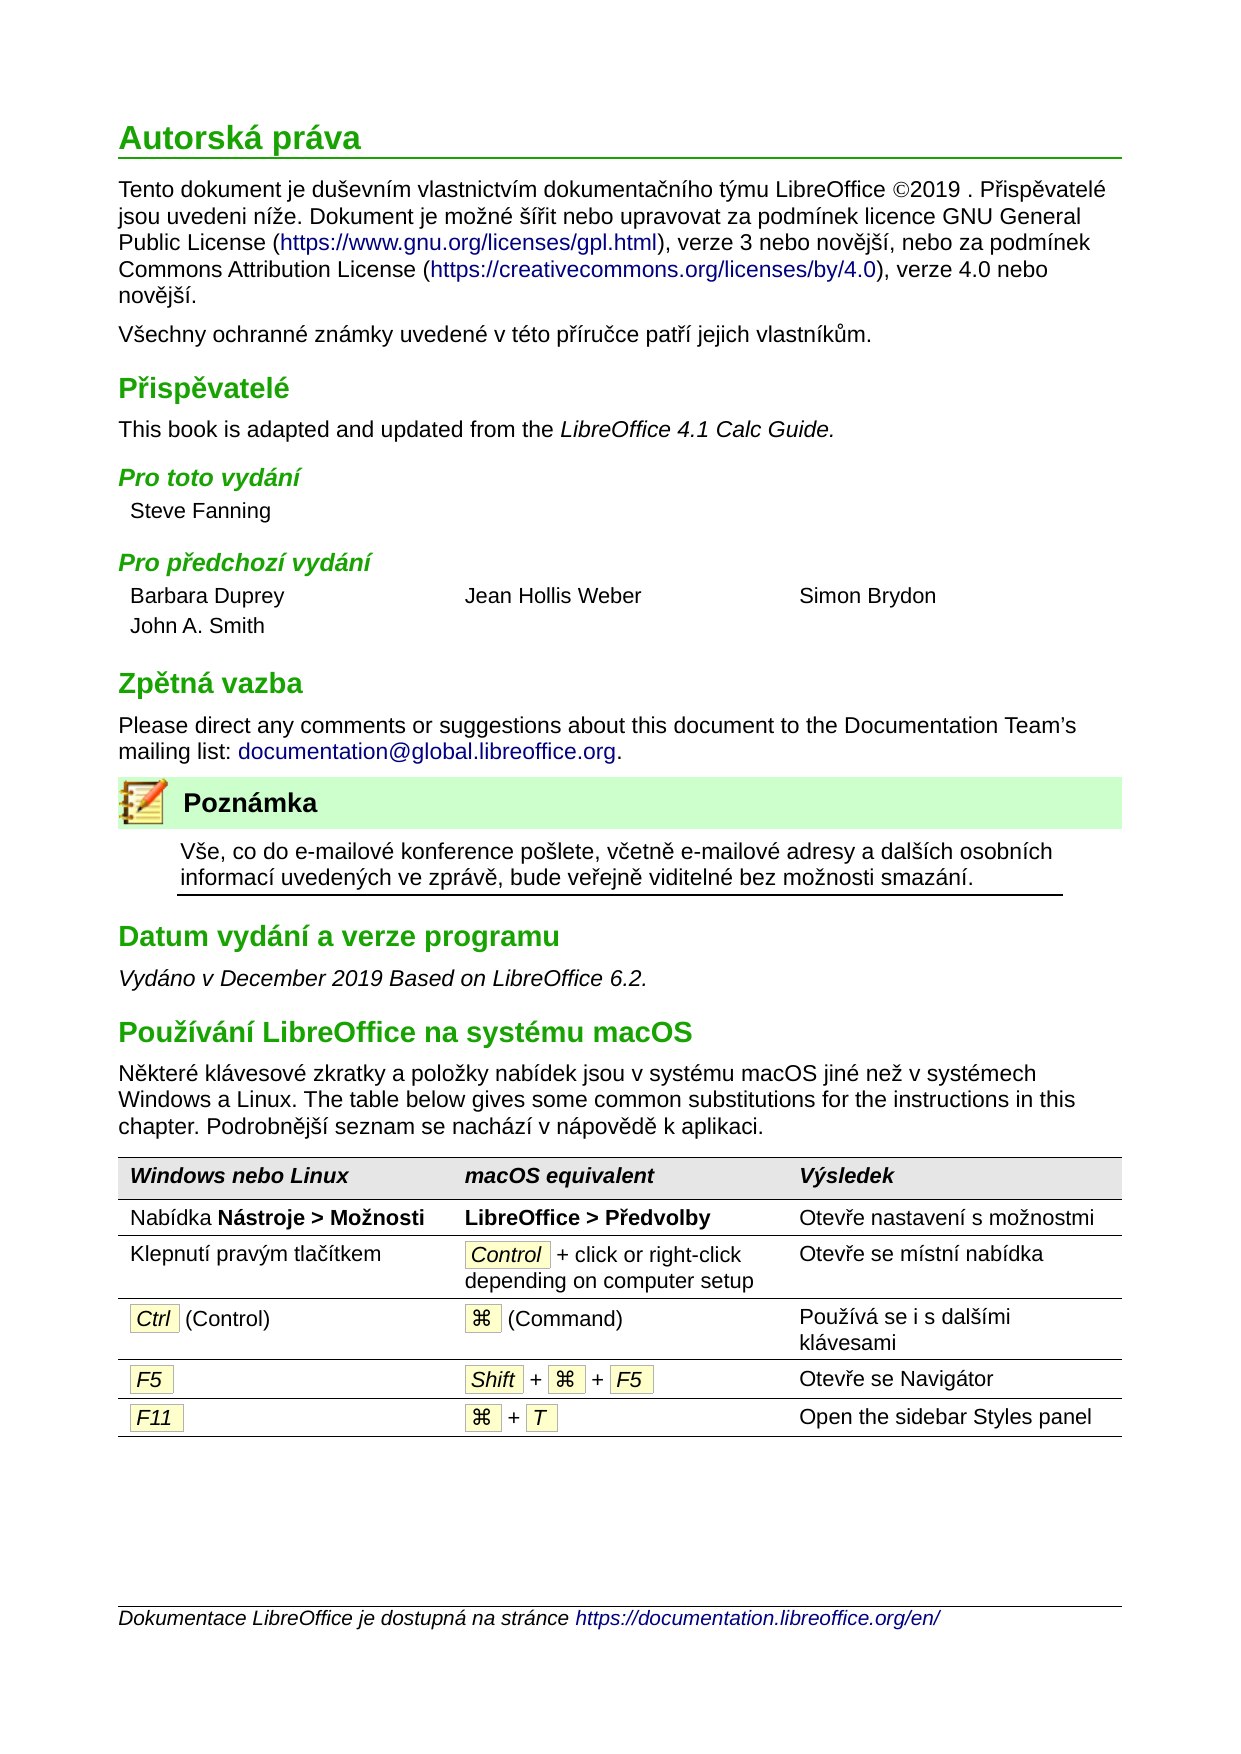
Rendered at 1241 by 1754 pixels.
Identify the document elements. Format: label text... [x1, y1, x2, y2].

table_cell F5 [118, 1360, 453, 1398]
table_cell LibreOffice > Předvolby [453, 1200, 787, 1234]
table_cell John A. Smith [118, 613, 453, 643]
table_cell Ctrl (Control) [118, 1299, 453, 1359]
text Některé klávesové zkratky a položky nabídek jsou v systému macOS jiné než v systémech Windows a Linux. The table below gives some common substitutions for the instructions in this chapter. Podrobnější seznam se nachází v nápovědě k aplikaci. [118, 1060, 1122, 1139]
table_cell F11 [118, 1399, 453, 1436]
table_header Simon Brydon [788, 583, 1122, 613]
table_cell [453, 613, 787, 643]
subtitle Pro toto vydání [118, 463, 1122, 492]
table_cell Open the sidebar Styles panel [787, 1399, 1122, 1436]
table_cell Shift + ⌘ + F5 [453, 1360, 787, 1398]
table_header Jean Hollis Weber [453, 583, 787, 613]
text Vše, co do e-mailové konference pošlete, včetně e-mailové adresy a dalších osobních informací uvedených ve zprávě, bude veřejně viditelné bez možnosti smazání. [177, 835, 1063, 894]
text Please direct any comments or suggestions about this document to the Documentation Team’s mailing list: documentation@global.libreoffice.org. [118, 712, 1122, 764]
table_cell Otevře nastavení s možnostmi [787, 1200, 1122, 1234]
table_header [458, 498, 789, 528]
table_cell [788, 613, 1122, 643]
subtitle Zpětná vazba [118, 666, 1122, 700]
table_cell Klepnutí pravým tlačítkem [118, 1236, 453, 1298]
table_header macOS equivalent [453, 1158, 787, 1199]
table_header [789, 498, 1122, 528]
table_header Steve Fanning [118, 498, 458, 528]
text Tento dokument je duševním vlastnictvím dokumentačního týmu LibreOffice ©2019 . Přispěvatelé jsou uvedeni níže. Dokument je možné šířit nebo upravovat za podmínek licence GNU General Public License (https://www.gnu.org/licenses/gpl.html), verze 3 nebo novější, nebo za podmínek Commons Attribution License (https://creativecommons.org/licenses/by/4.0), verze 4.0 nebo novější. [118, 176, 1122, 308]
subtitle Poznámka [118, 784, 1122, 825]
subtitle Přispěvatelé [118, 371, 1122, 404]
table_cell ⌘ (Command) [453, 1299, 787, 1359]
text Vydáno v lednu 2020 Based on LibreOffice 6.2. [118, 965, 1122, 991]
table_cell Otevře se místní nabídka [787, 1236, 1122, 1298]
text This book is adapted and updated from the LibreOffice 4.1 Calc Guide. [118, 416, 1122, 442]
table_cell Control + click or right-click depending on computer setup [453, 1236, 787, 1298]
subtitle Používání LibreOffice na systému macOS [118, 1015, 1122, 1048]
picture [119, 777, 170, 828]
table_header Windows nebo Linux [118, 1158, 453, 1199]
text Všechny ochranné známky uvedené v této příručce patří jejich vlastníkům. [118, 321, 1122, 347]
subtitle Autorská práva [118, 118, 1122, 157]
table_header Výsledek [787, 1158, 1122, 1199]
table_cell Otevře se Navigátor [787, 1360, 1122, 1398]
table_cell Používá se i s dalšími klávesami [787, 1299, 1122, 1359]
subtitle Datum vydání a verze programu [118, 919, 1122, 953]
subtitle Pro předchozí vydání [118, 548, 1122, 577]
table_cell ⌘ + T [453, 1399, 787, 1436]
table_cell Nabídka Nástroje > Možnosti [118, 1200, 453, 1234]
table_header Barbara Duprey [118, 583, 453, 613]
